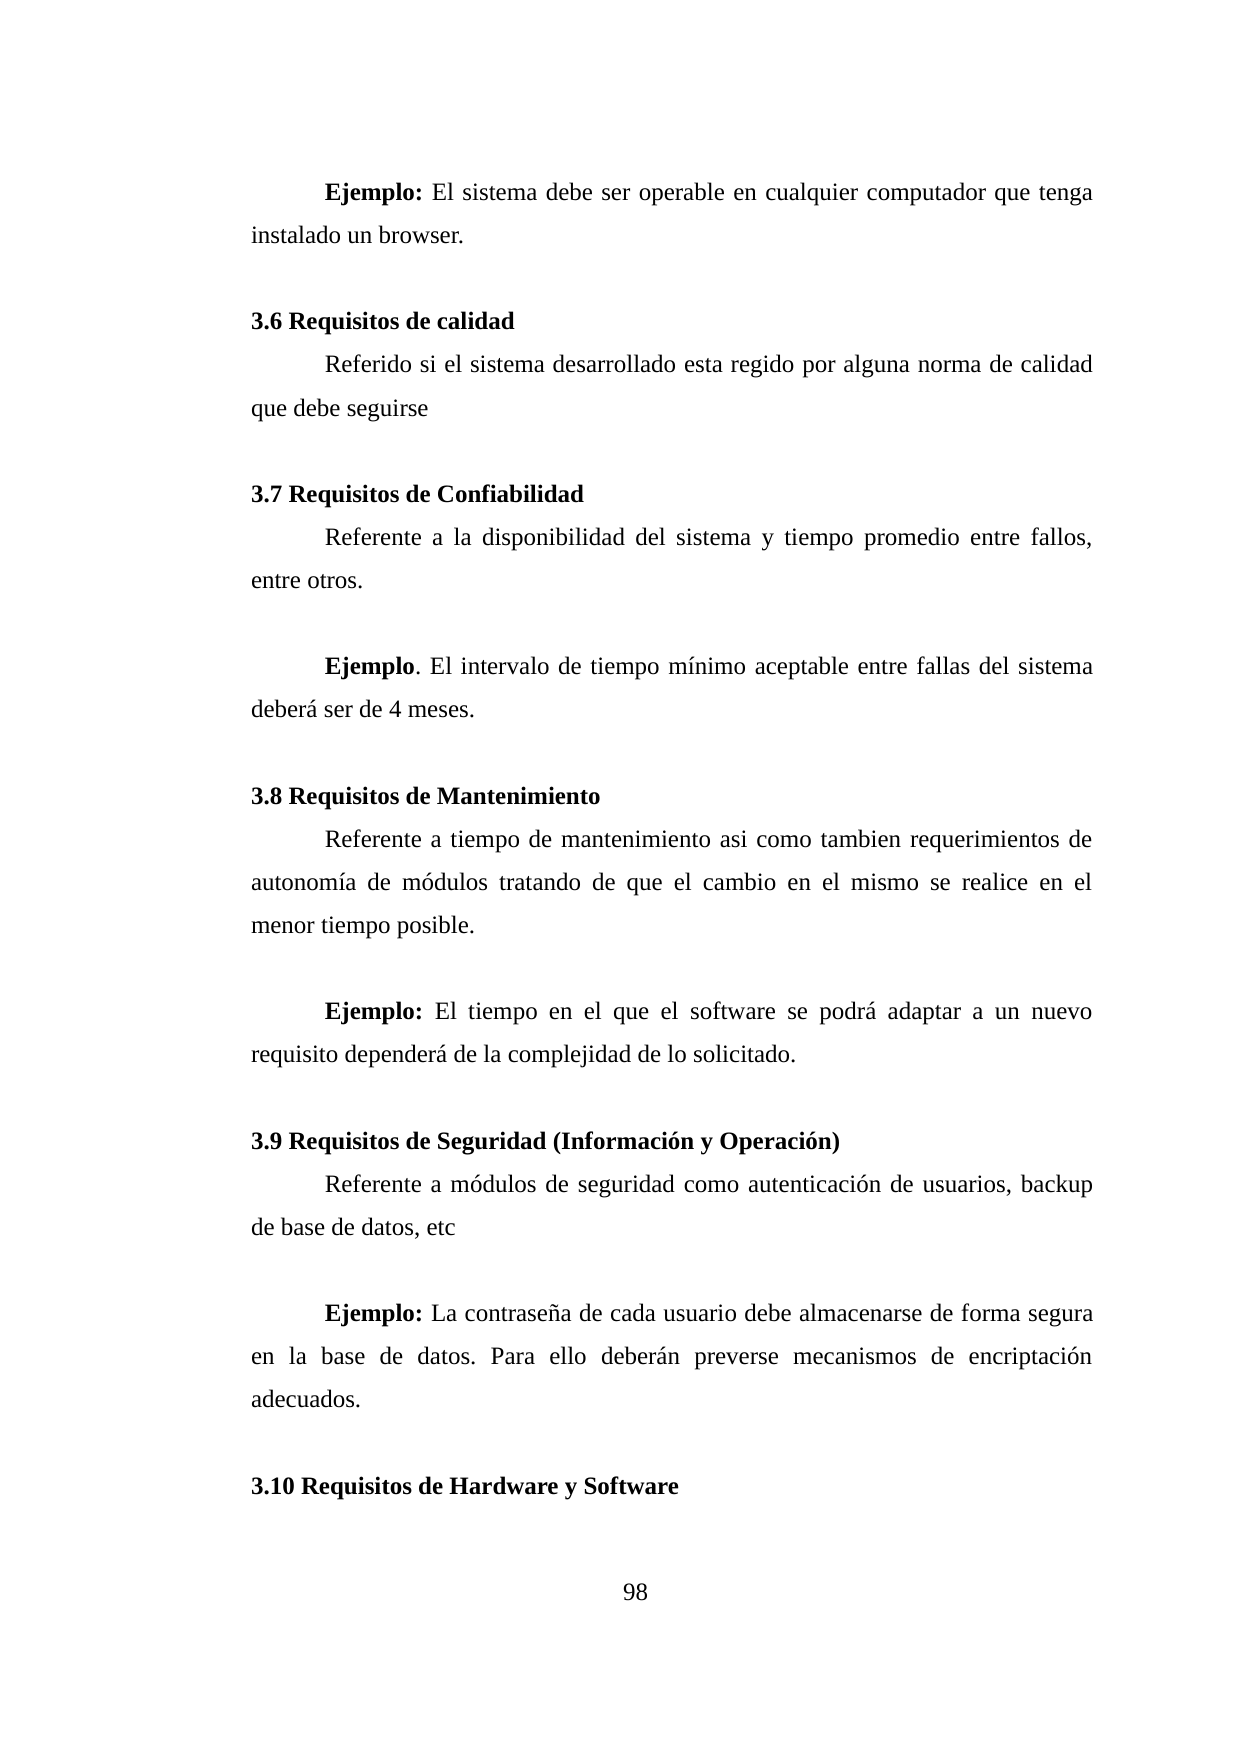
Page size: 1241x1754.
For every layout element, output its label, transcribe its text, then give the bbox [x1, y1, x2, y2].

text 3.10 Requisitos de Hardware y Software [177, 1471, 1093, 1499]
text Referido si el sistema desarrollado esta regido por alguna norma de calidad que debe seguirse [251, 349, 1093, 421]
text 3.8 Requisitos de Mantenimiento [177, 781, 1093, 809]
text Referente a la disponibilidad del sistema y tiempo promedio entre fallos, entre otros. [251, 522, 1093, 594]
text 3.9 Requisitos de Seguridad (Información y Operación) [177, 1126, 1093, 1154]
text 3.7 Requisitos de Confiabilidad [177, 479, 1093, 508]
text Ejemplo. El intervalo de tiempo mínimo aceptable entre fallas del sistema deberá ser de 4 meses. [251, 651, 1093, 723]
text Referente a tiempo de mantenimiento asi como tambien requerimientos de autonomía de módulos tratando de que el cambio en el mismo se realice en el menor tiempo posible. [251, 824, 1093, 939]
text 3.6 Requisitos de calidad [177, 306, 1093, 335]
text Ejemplo: El tiempo en el que el software se podrá adaptar a un nuevo requisito dependerá de la complejidad de lo solicitado. [251, 996, 1093, 1068]
text Ejemplo: El sistema debe ser operable en cualquier computador que tenga instalado un browser. [251, 177, 1093, 249]
text Ejemplo: La contraseña de cada usuario debe almacenarse de forma segura en la base de datos. Para ello deberán preverse mecanismos de encriptación adecuados. [251, 1298, 1093, 1413]
text Referente a módulos de seguridad como autenticación de usuarios, backup de base de datos, etc [251, 1169, 1093, 1241]
